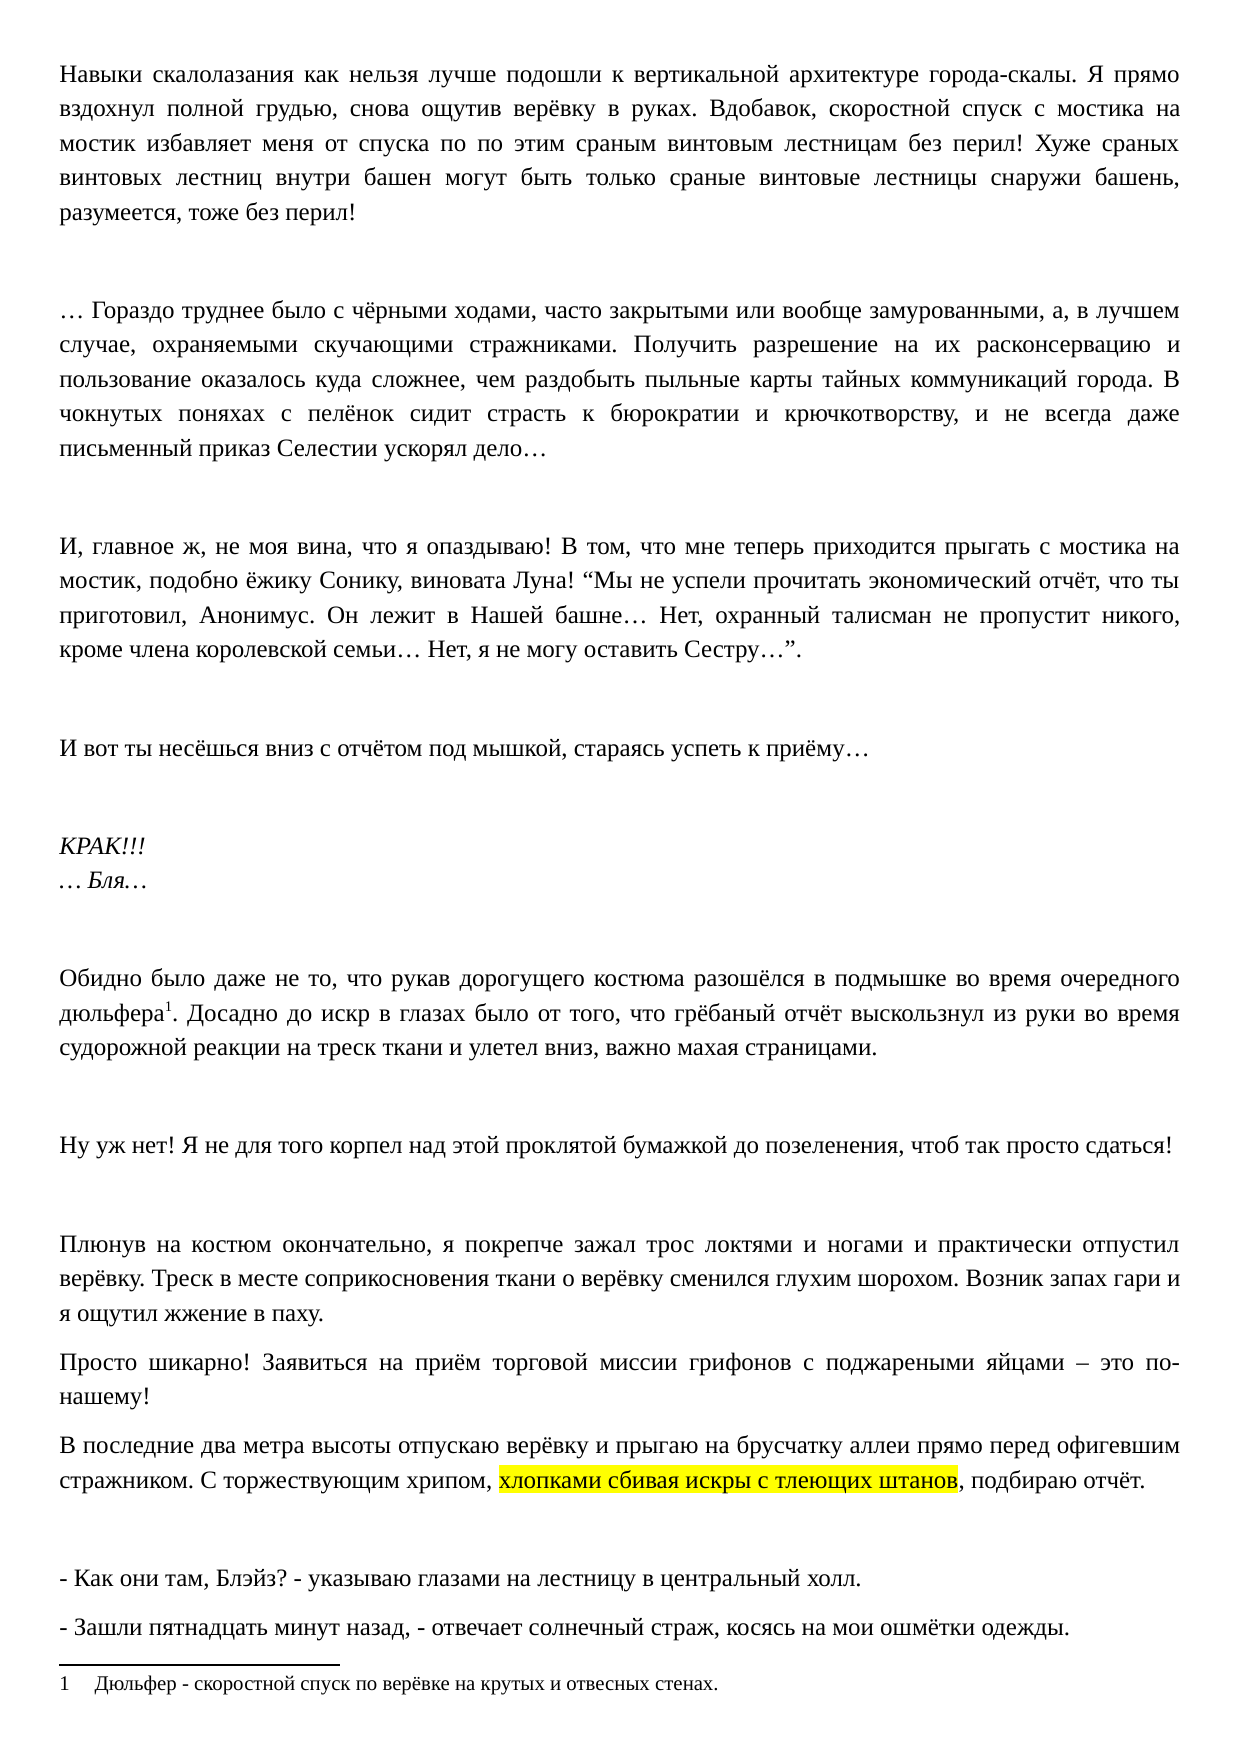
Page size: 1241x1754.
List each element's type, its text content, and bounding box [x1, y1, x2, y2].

text КРАК!!! … Бля… [59, 831, 1181, 894]
text … Гораздо труднее было с чёрными ходами, часто закрытыми или вообще замурованными, а, в лучшем случае, охраняемыми скучающими стражниками. Получить разрешение на их расконсервацию и пользование оказалось куда сложнее, чем раздобыть пыльные карты тайных коммуникаций города. В чокнутых поняхах с пелёнок сидит страсть к бюрократии и крючкотворству, и не всегда даже письменный приказ Селестии ускорял дело… [59, 295, 1181, 462]
text И вот ты несёшься вниз с отчётом под мышкой, стараясь успеть к приёму… [59, 733, 1181, 761]
text Навыки скалолазания как нельзя лучше подошли к вертикальной архитектуре города-скалы. Я прямо вздохнул полной грудью, снова ощутив верёвку в руках. Вдобавок, скоростной спуск с мостика на мостик избавляет меня от спуска по по этим сраным винтовым лестницам без перил! Хуже сраных винтовых лестниц внутри башен могут быть только сраные винтовые лестницы снаружи башень, разумеется, тоже без перил! [59, 59, 1181, 226]
text Дюльфер - скоростной спуск по верёвке на крутых и отвесных стенах. [59, 1671, 1181, 1695]
text И, главное ж, не моя вина, что я опаздываю! В том, что мне теперь приходится прыгать с мостика на мостик, подобно ёжику Сонику, виновата Луна! “Мы не успели прочитать экономический отчёт, что ты приготовил, Анонимус. Он лежит в Нашей башне… Нет, охранный талисман не пропустит никого, кроме члена королевской семьи… Нет, я не могу оставить Сестру…”. [59, 531, 1181, 663]
text Просто шикарно! Заявиться на приём торговой миссии грифонов с поджареными яйцами – это по-нашему! [59, 1347, 1181, 1410]
text - Зашли пятнадцать минут назад, - отвечает солнечный страж, косясь на мои ошмётки одежды. [59, 1612, 1181, 1641]
text Обидно было даже не то, что рукав дорогущего костюма разошёлся в подмышке во время очередного дюльфера. Досадно до искр в глазах было от того, что грёбаный отчёт выскользнул из руки во время судорожной реакции на треск ткани и улетел вниз, важно махая страницами. [59, 963, 1181, 1061]
text Плюнув на костюм окончательно, я покрепче зажал трос локтями и ногами и практически отпустил верёвку. Треск в месте соприкосновения ткани о верёвку сменился глухим шорохом. Возник запах гари и я ощутил жжение в паху. [59, 1229, 1181, 1326]
text В последние два метра высоты отпускаю верёвку и прыгаю на брусчатку аллеи прямо перед офигевшим стражником. С торжествующим хрипом, хлопками сбивая искры с тлеющих штанов, подбираю отчёт. [59, 1430, 1181, 1493]
text Ну уж нет! Я не для того корпел над этой проклятой бумажкой до позеленения, чтоб так просто сдаться! [59, 1131, 1181, 1159]
text - Как они там, Блэйз? - указываю глазами на лестницу в центральный холл. [59, 1563, 1181, 1592]
